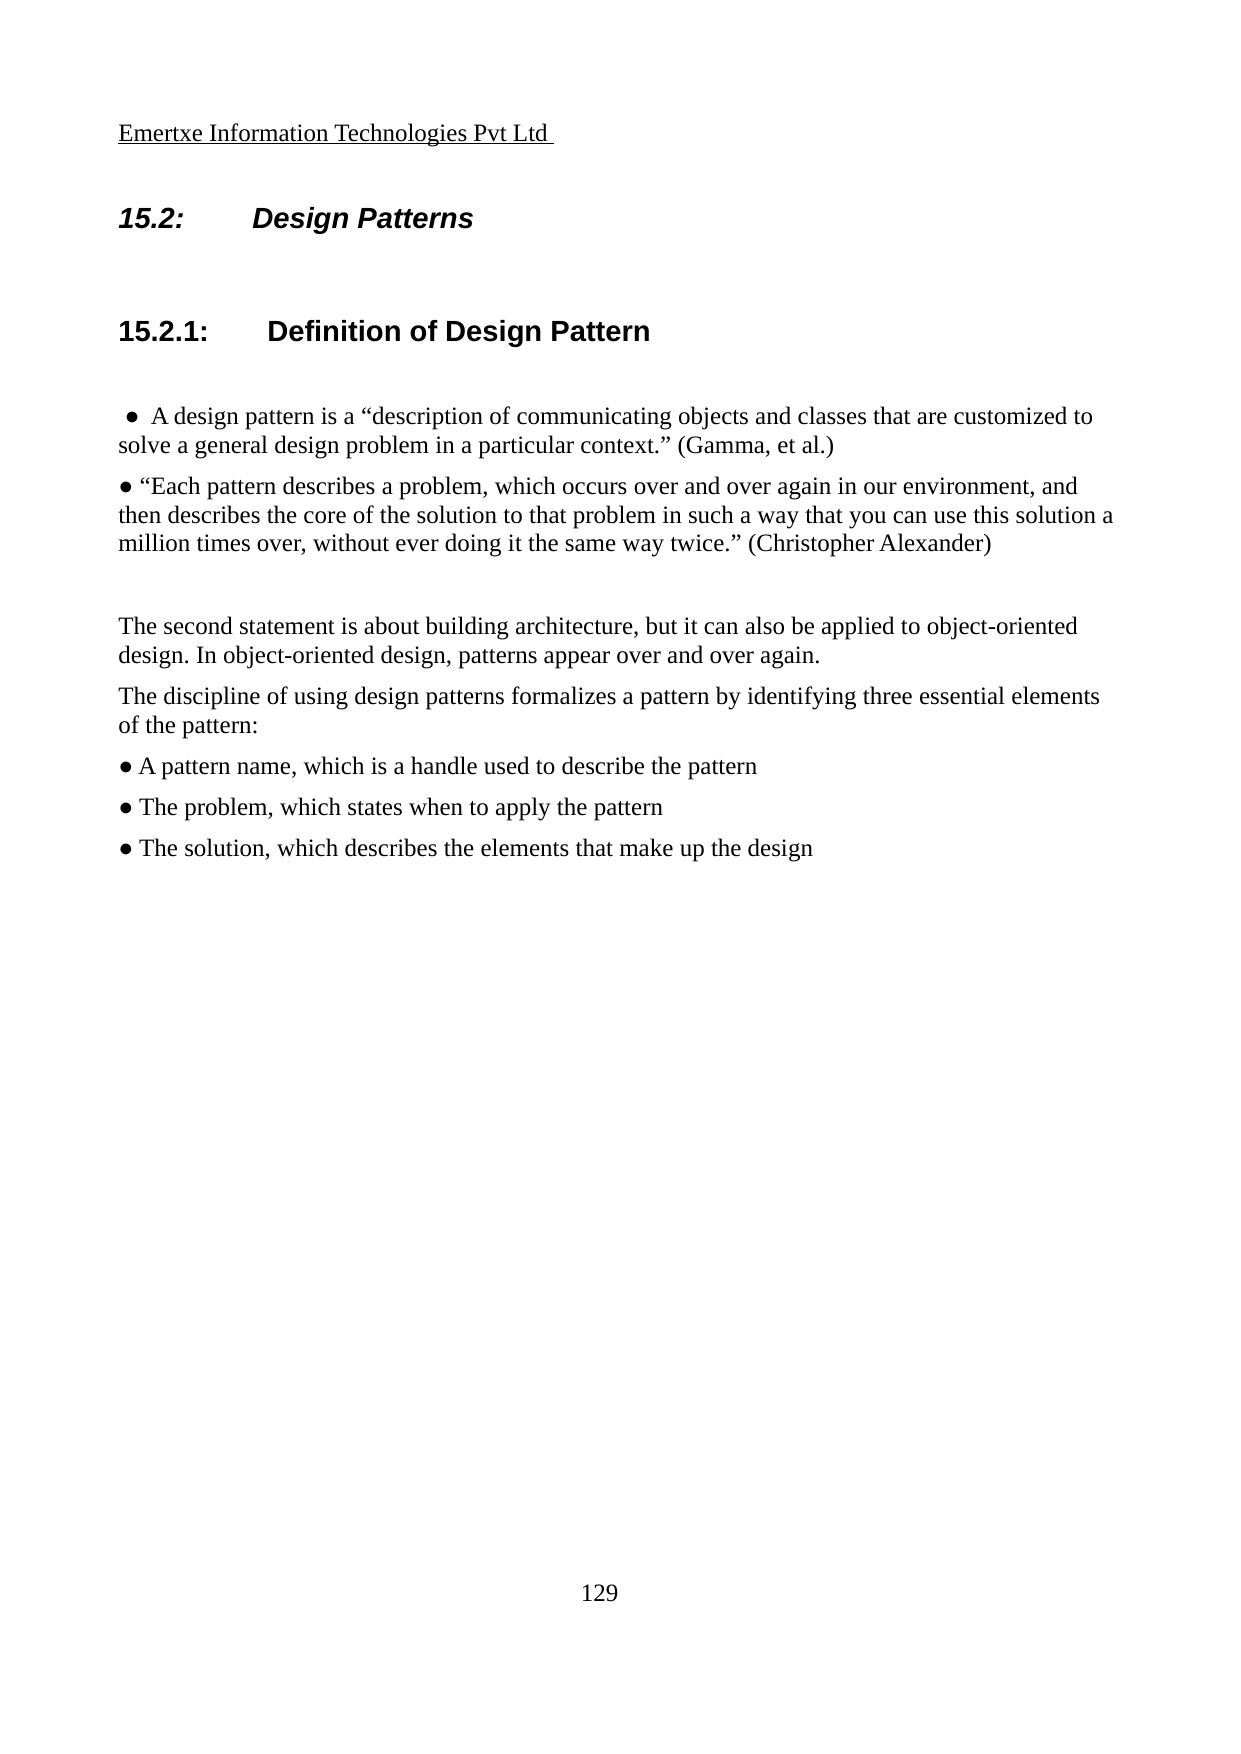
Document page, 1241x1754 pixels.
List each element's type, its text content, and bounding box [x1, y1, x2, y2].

text The discipline of using design patterns formalizes a pattern by identifying three essential elements of the pattern: [118, 681, 1122, 738]
text ● “Each pattern describes a problem, which occurs over and over again in our environment, and then describes the core of the solution to that problem in such a way that you can use this solution a million times over, without ever doing it the same way twice.” (Christopher Alexander) [118, 471, 1122, 557]
subtitle Definition of Design Pattern [118, 314, 1122, 347]
subtitle Design Patterns [118, 201, 1122, 235]
text The second statement is about building architecture, but it can also be applied to object-oriented design. In object-oriented design, patterns appear over and over again. [118, 611, 1122, 668]
text ● A design pattern is a “description of communicating objects and classes that are customized to solve a general design problem in a particular context.” (Gamma, et al.) [118, 401, 1122, 458]
text ● A pattern name, which is a handle used to describe the pattern [118, 751, 1122, 780]
text ● The problem, which states when to apply the pattern [118, 792, 1122, 821]
text ● The solution, which describes the elements that make up the design [118, 833, 1122, 862]
